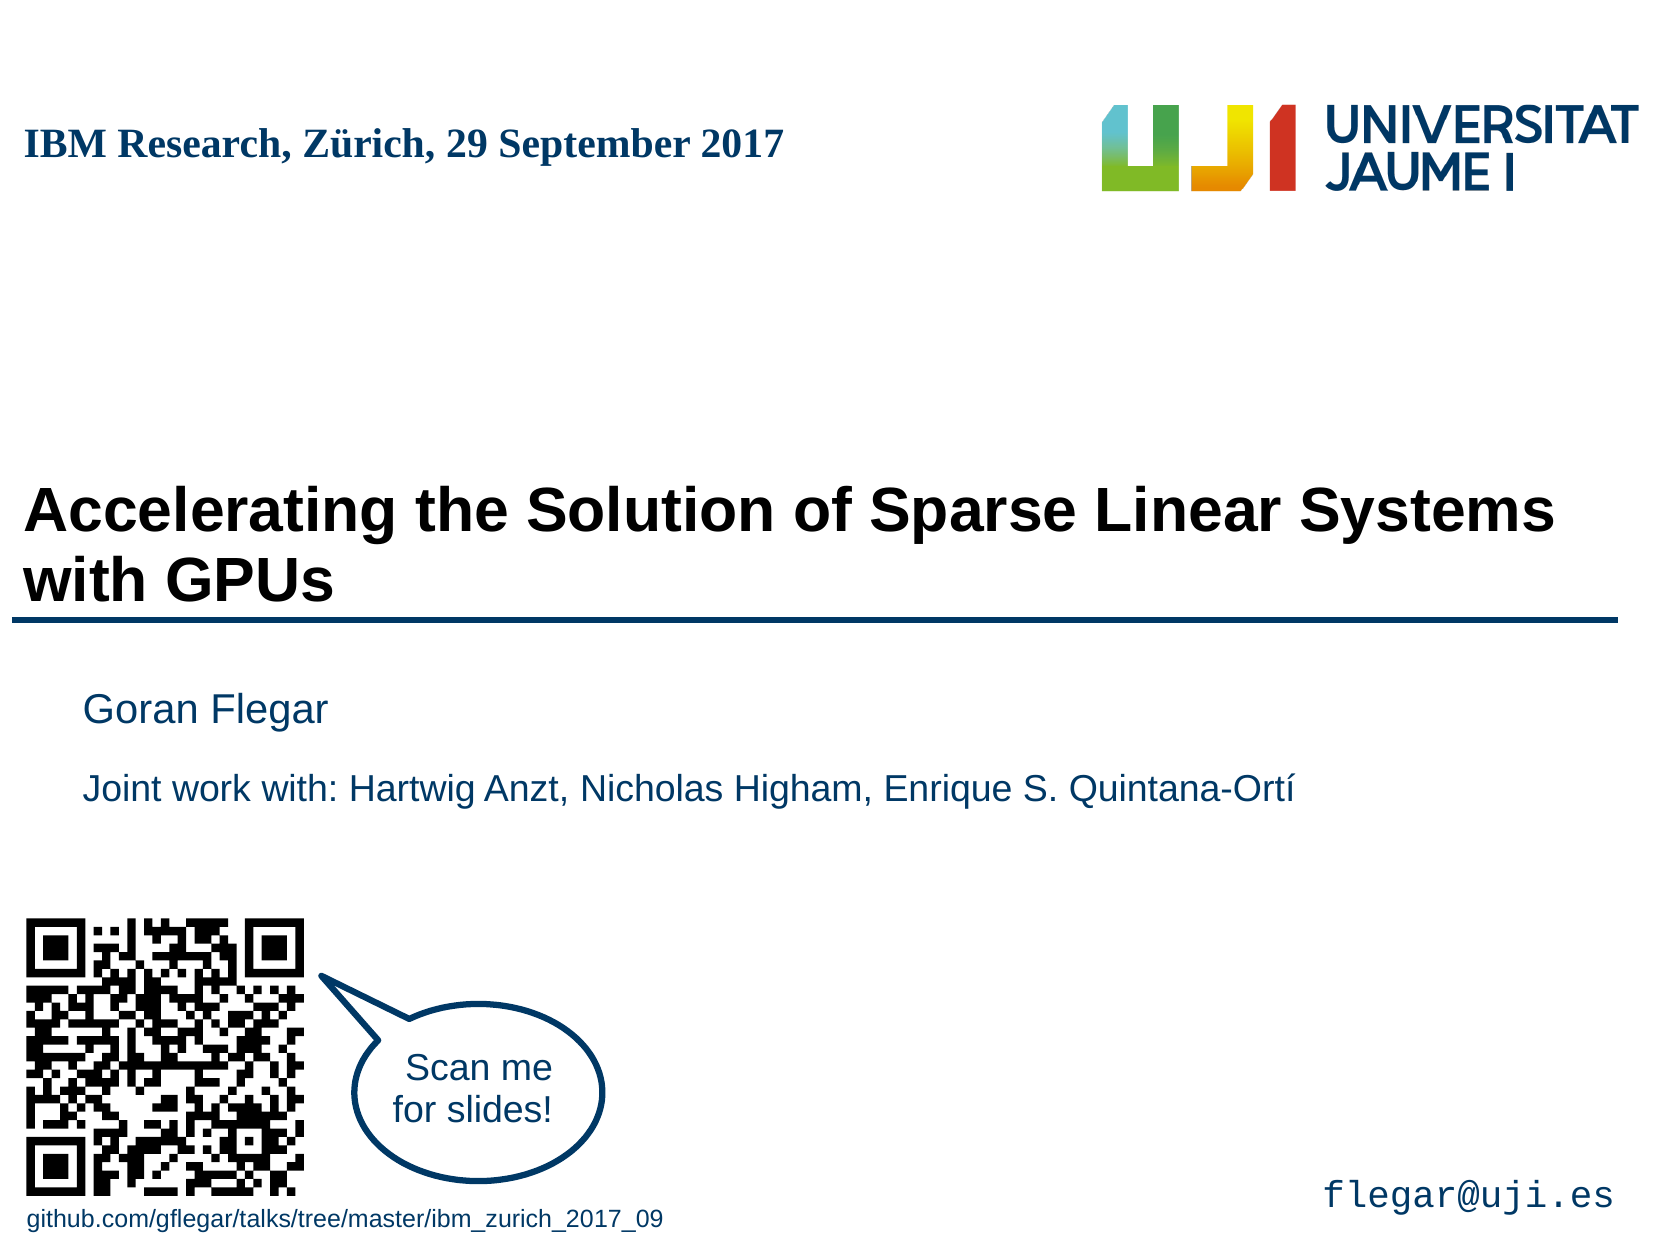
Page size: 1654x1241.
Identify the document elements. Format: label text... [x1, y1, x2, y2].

picture [17, 909, 313, 1205]
title Accelerating the Solution of Sparse Linear Systems with GPUs [23, 94, 1619, 615]
text_box Scan me for slides! [377, 1039, 579, 1138]
list Goran Flegar Joint work with: Hartwig Anzt, Nicholas Higham, Enrique S. Quintana-Ortí [82, 685, 1619, 1205]
picture [1619, 94, 1648, 198]
text_box github.com/gflegar/talks/tree/master/ibm_zurich_2017_09 [11, 1197, 681, 1241]
